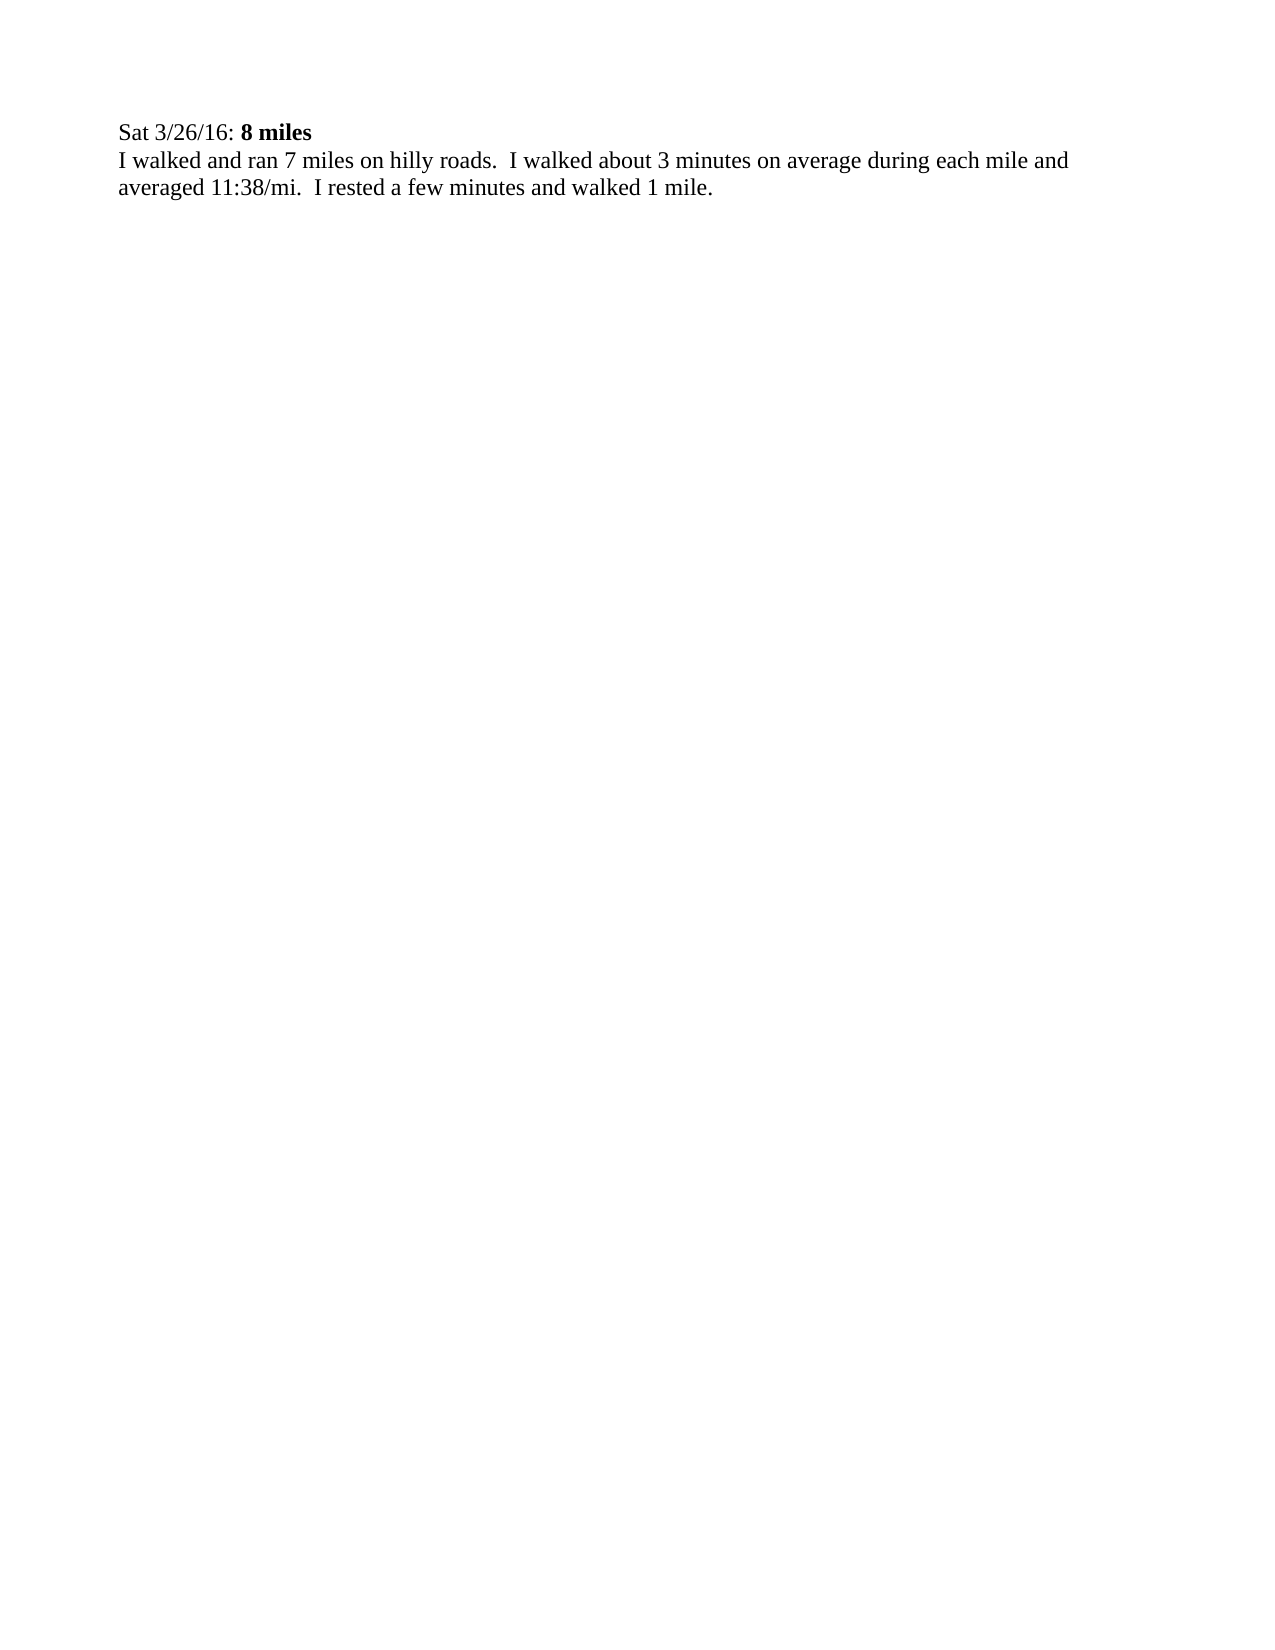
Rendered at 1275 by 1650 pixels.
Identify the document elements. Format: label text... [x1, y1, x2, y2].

text Sat 3/26/16: 8 miles [118, 118, 1157, 146]
text I walked and ran 7 miles on hilly roads. I walked about 3 minutes on average during each mile and averaged 11:38/mi. I rested a few minutes and walked 1 mile. [118, 146, 1157, 201]
